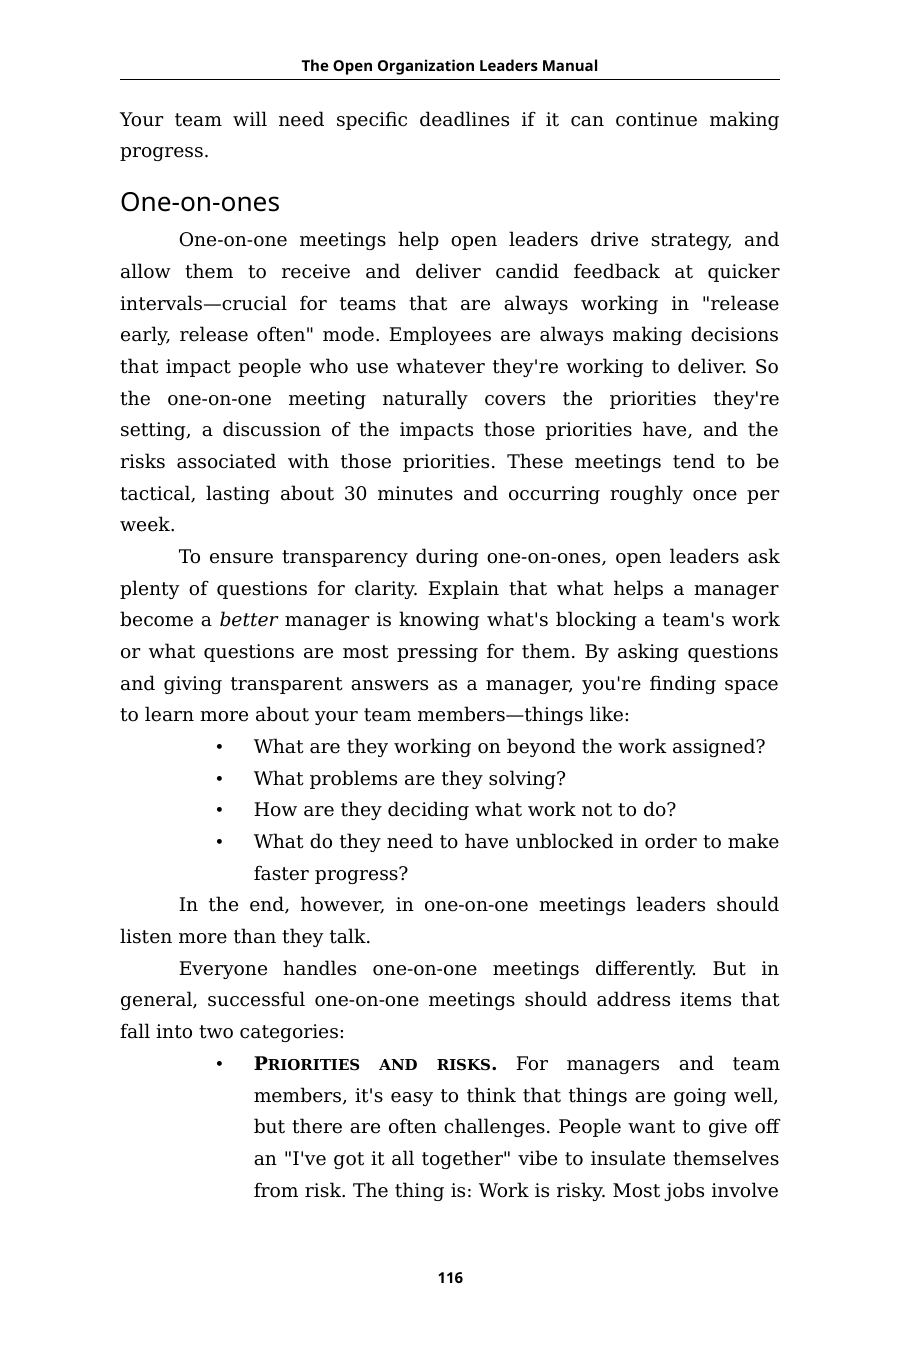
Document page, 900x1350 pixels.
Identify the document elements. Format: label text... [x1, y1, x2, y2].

text In the end, however, in one-on-one meetings leaders should listen more than they talk. [120, 894, 780, 948]
text Everyone handles one-on-one meetings differently. But in general, successful one-on-one meetings should address items that fall into two categories: [120, 958, 780, 1043]
subtitle One-on-ones [120, 187, 780, 217]
list How are they deciding what work not to do? [216, 799, 780, 821]
list What problems are they solving? [216, 768, 780, 789]
list What do they need to have unblocked in order to make faster progress? [216, 831, 780, 884]
text One-on-one meetings help open leaders drive strategy, and allow them to receive and deliver candid feedback at quicker intervals—crucial for teams that are always working in "release early, release often" mode. Employees are always making decisions that impact people who use whatever they're working to deliver. So the one-on-one meeting naturally covers the priorities they're setting, a discussion of the impacts those priorities have, and the risks associated with those priorities. These meetings tend to be tactical, lasting about 30 minutes and occurring roughly once per week. [120, 229, 780, 536]
list Priorities and risks. For managers and team members, it's easy to think that things are going well, but there are often challenges. People want to give off an "I've got it all together" vibe to insulate themselves from risk. The thing is: Work is risky. Most jobs involve [216, 1053, 780, 1201]
list What are they working on beyond the work assigned? [216, 736, 780, 758]
text To ensure transparency during one-on-ones, open leaders ask plenty of questions for clarity. Explain that what helps a manager become a better manager is knowing what's blocking a team's work or what questions are most pressing for them. By asking questions and giving transparent answers as a manager, you're finding space to learn more about your team members—things like: [120, 546, 780, 726]
text Your team will need specific deadlines if it can continue making progress. [120, 109, 780, 162]
